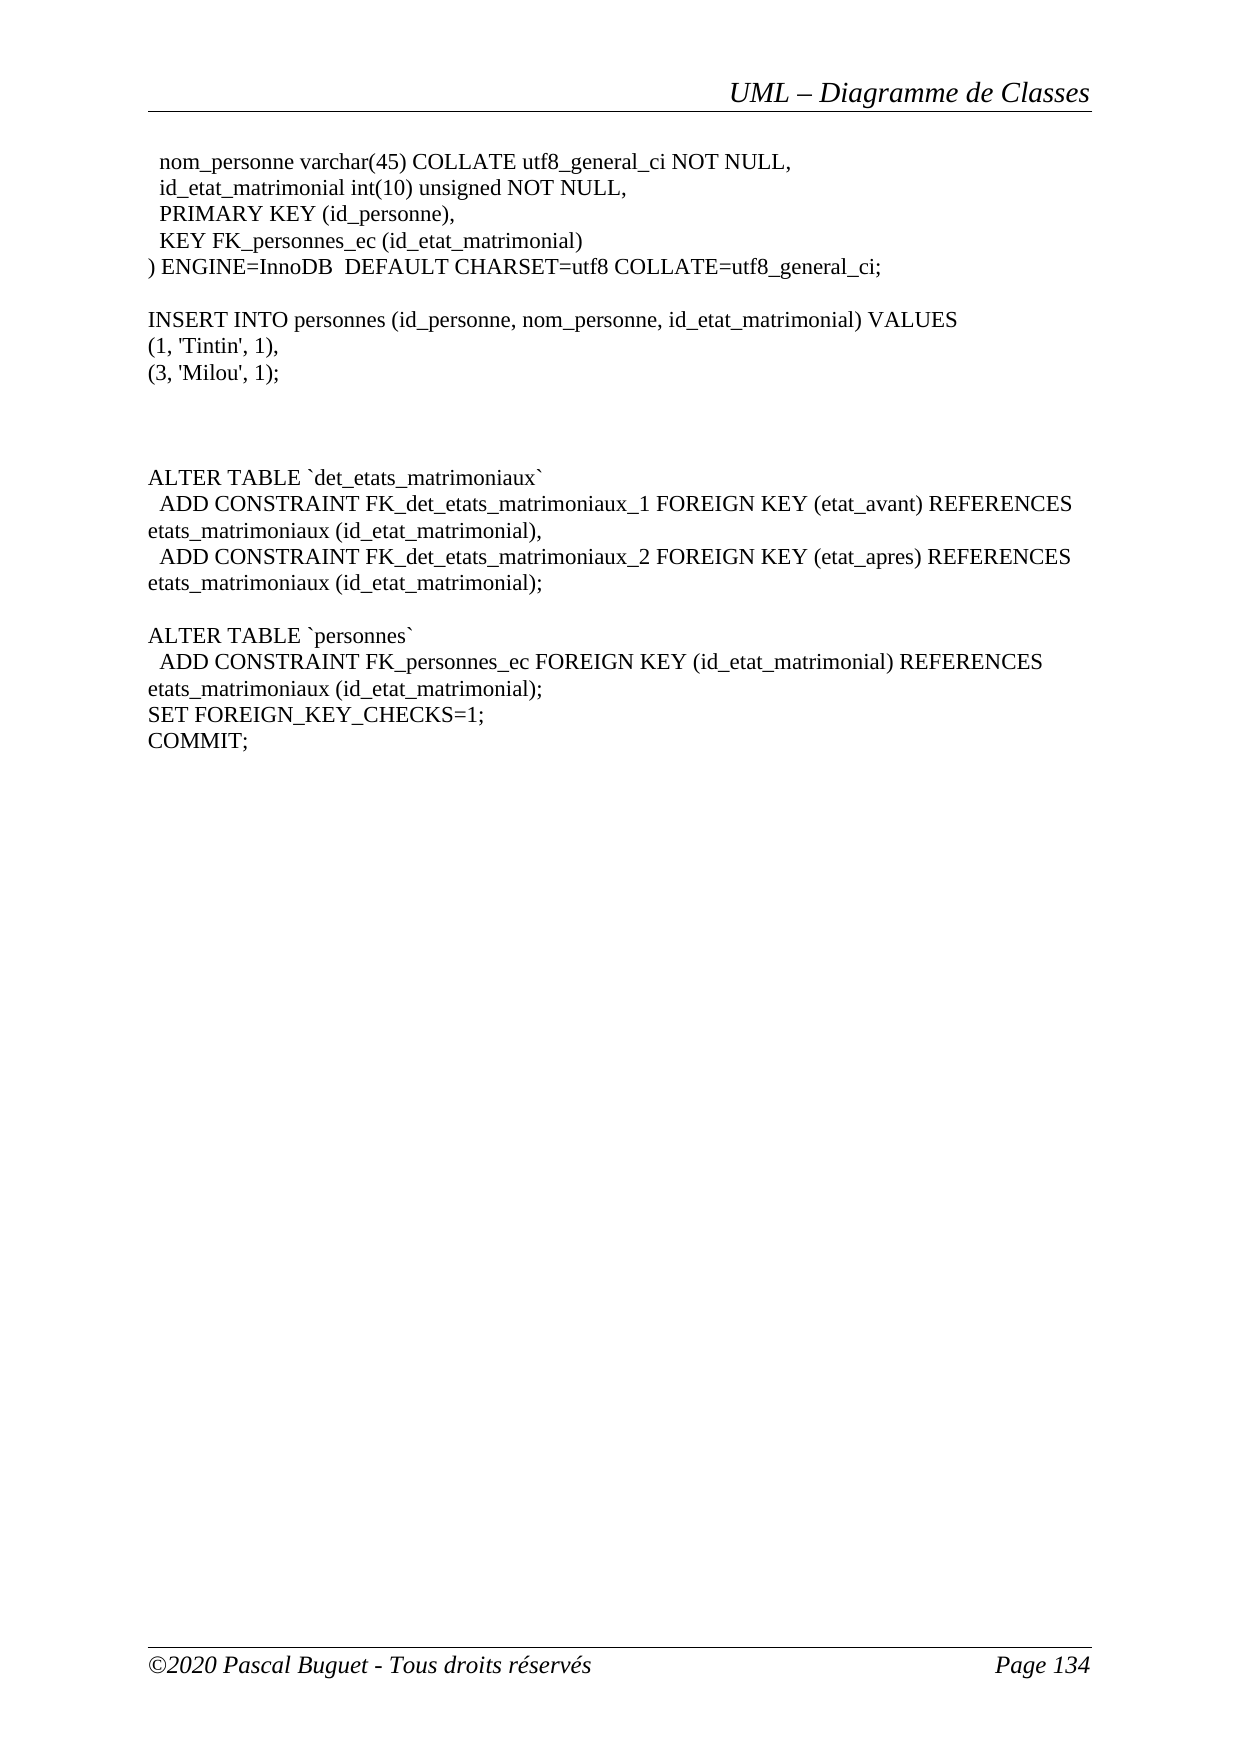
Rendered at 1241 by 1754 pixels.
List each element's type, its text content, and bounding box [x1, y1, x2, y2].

text nom_personne varchar(45) COLLATE utf8_general_ci NOT NULL, [148, 148, 1092, 174]
text ALTER TABLE `det_etats_matrimoniaux` [148, 464, 1092, 490]
text SET FOREIGN_KEY_CHECKS=1; [148, 701, 1092, 727]
text ADD CONSTRAINT FK_personnes_ec FOREIGN KEY (id_etat_matrimonial) REFERENCES etats_matrimoniaux (id_etat_matrimonial); [148, 648, 1092, 701]
text id_etat_matrimonial int(10) unsigned NOT NULL, [148, 174, 1092, 200]
text ) ENGINE=InnoDB DEFAULT CHARSET=utf8 COLLATE=utf8_general_ci; [148, 253, 1092, 279]
text ALTER TABLE `personnes` [148, 622, 1092, 648]
text PRIMARY KEY (id_personne), [148, 200, 1092, 227]
text COMMIT; [148, 727, 1092, 754]
text KEY FK_personnes_ec (id_etat_matrimonial) [148, 227, 1092, 253]
text (1, 'Tintin', 1), [148, 332, 1092, 358]
text ADD CONSTRAINT FK_det_etats_matrimoniaux_2 FOREIGN KEY (etat_apres) REFERENCES etats_matrimoniaux (id_etat_matrimonial); [148, 543, 1092, 596]
text ADD CONSTRAINT FK_det_etats_matrimoniaux_1 FOREIGN KEY (etat_avant) REFERENCES etats_matrimoniaux (id_etat_matrimonial), [148, 490, 1092, 543]
text INSERT INTO personnes (id_personne, nom_personne, id_etat_matrimonial) VALUES [148, 306, 1092, 332]
text (3, 'Milou', 1); [148, 358, 1092, 385]
